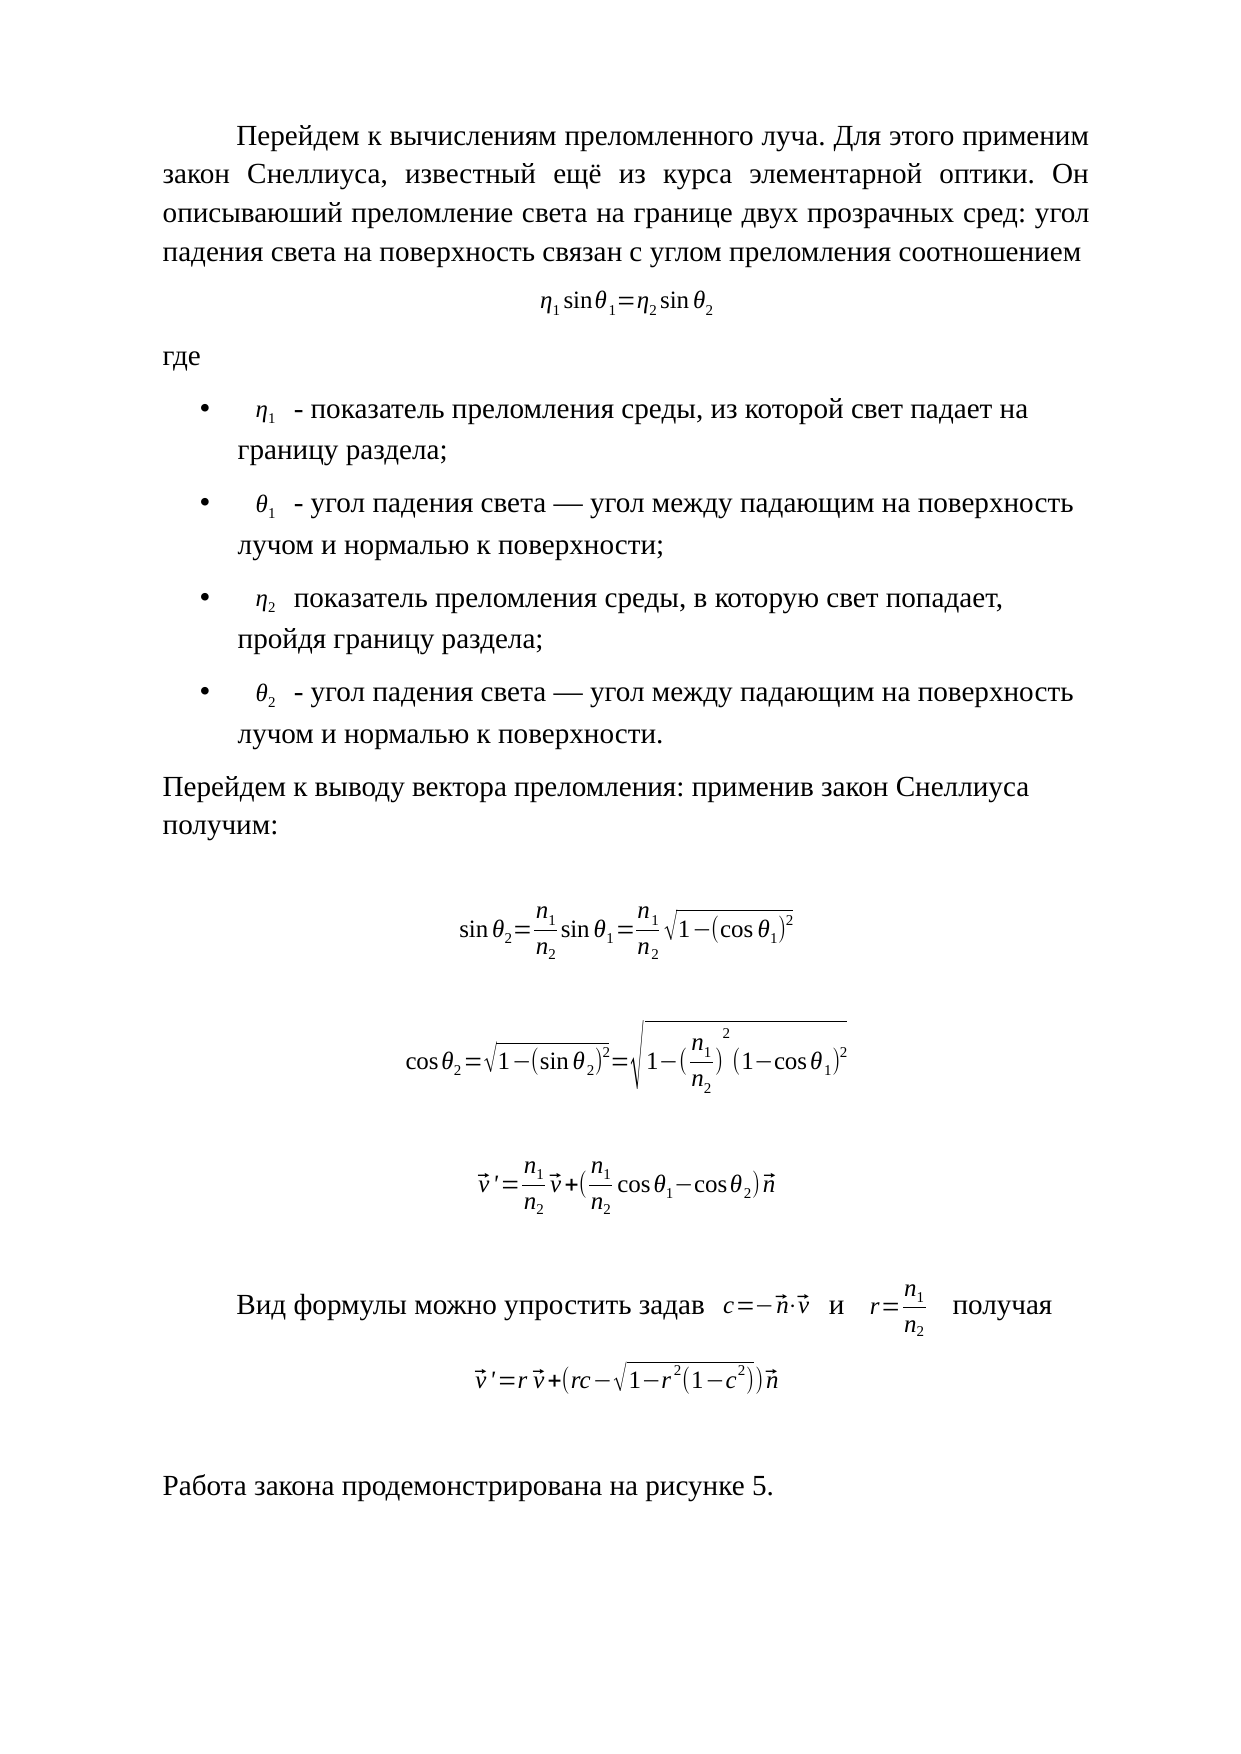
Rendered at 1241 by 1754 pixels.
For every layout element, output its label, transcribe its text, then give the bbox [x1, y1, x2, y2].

text где [162, 338, 1090, 371]
text Вид формулы можно упростить задави получая [162, 1274, 1090, 1341]
list - угол падения света — угол между падающим на поверхность лучом и нормалью к поверхности; [200, 485, 1090, 560]
text Перейдем к вычислениям преломленного луча. Для этого применим закон Снеллиуса, известный ещё из курса элементарной оптики. Он описываюший преломление света на границе двух прозрачных сред: угол падения света на поверхность связан с углом преломления соотношением [162, 118, 1090, 267]
text Перейдем к выводу вектора преломления: применив закон Снеллиуса получим: [162, 769, 1090, 841]
list - показатель преломления среды, из которой свет падает на границу раздела; [200, 391, 1090, 466]
text Работа закона продемонстрирована на рисунке 5. [162, 1468, 1090, 1502]
list показатель преломления среды, в которую свет попадает, пройдя границу раздела; [200, 580, 1090, 655]
list - угол падения света — угол между падающим на поверхность лучом и нормалью к поверхности. [200, 674, 1090, 749]
